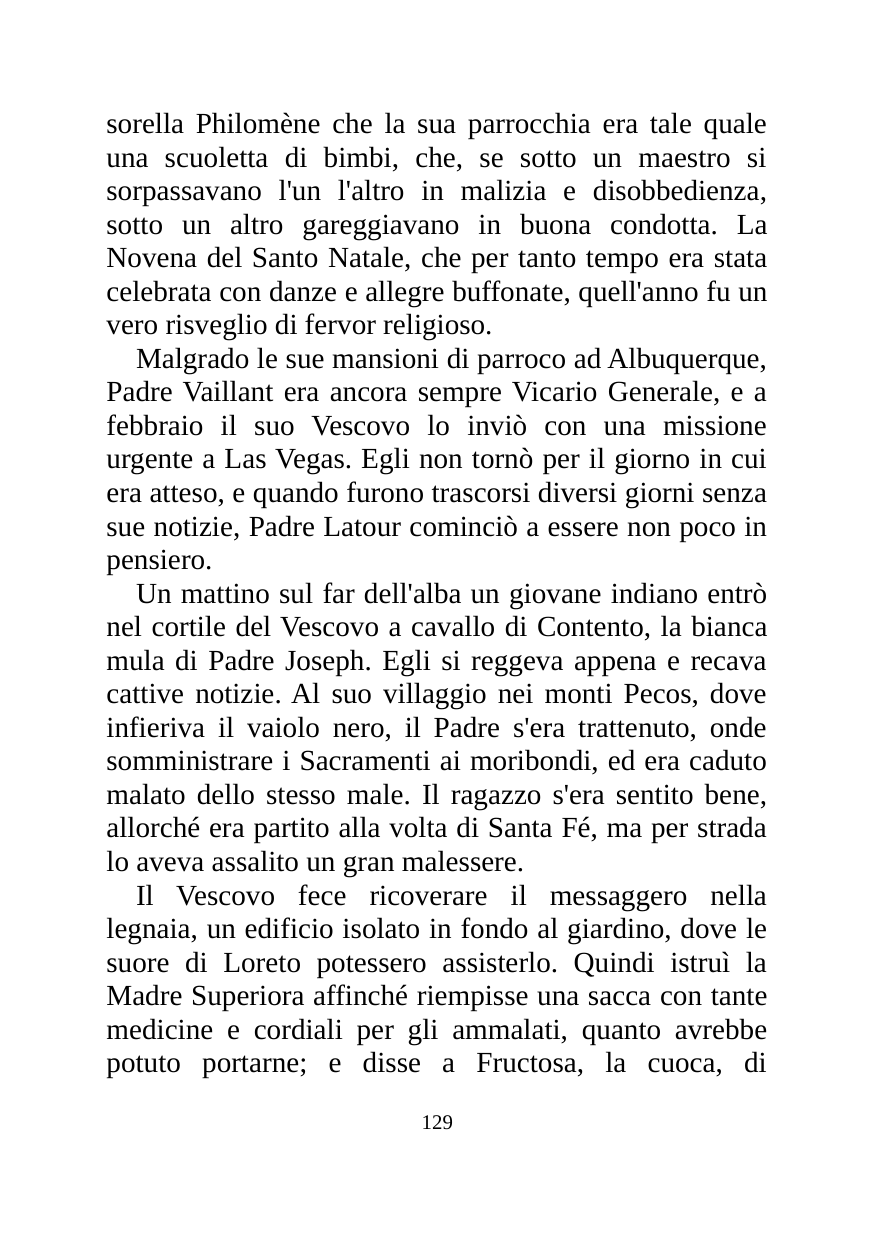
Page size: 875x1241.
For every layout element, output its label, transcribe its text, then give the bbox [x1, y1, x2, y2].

text Un mattino sul far dell'alba un giovane indiano entrò nel cortile del Vescovo a cavallo di Contento, la bianca mula di Padre Joseph. Egli si reggeva appena e recava cattive notizie. Al suo villaggio nei monti Pecos, dove infieriva il vaiolo nero, il Padre s'era trattenuto, onde somministrare i Sacramenti ai moribondi, ed era caduto malato dello stesso male. Il ragazzo s'era sentito bene, allorché era partito alla volta di Santa Fé, ma per strada lo aveva assalito un gran malessere. [106, 576, 768, 878]
text sorella Philomène che la sua parrocchia era tale quale una scuoletta di bimbi, che, se sotto un maestro si sorpassavano l'un l'altro in malizia e disobbedienza, sotto un altro gareggiavano in buona condotta. La Novena del Santo Natale, che per tanto tempo era stata celebrata con danze e allegre buffonate, quell'anno fu un vero risveglio di fervor religioso. [106, 106, 768, 341]
text Il Vescovo fece ricoverare il messaggero nella legnaia, un edificio isolato in fondo al giardino, dove le suore di Loreto potessero assisterlo. Quindi istruì la Madre Superiora affinché riempisse una sacca con tante medicine e cordiali per gli ammalati, quanto avrebbe potuto portarne; e disse a Fructosa, la cuoca, di [106, 878, 768, 1079]
text Malgrado le sue mansioni di parroco ad Albuquerque, Padre Vaillant era ancora sempre Vicario Generale, e a febbraio il suo Vescovo lo inviò con una missione urgente a Las Vegas. Egli non tornò per il giorno in cui era atteso, e quando furono trascorsi diversi giorni senza sue notizie, Padre Latour cominciò a essere non poco in pensiero. [106, 341, 768, 576]
